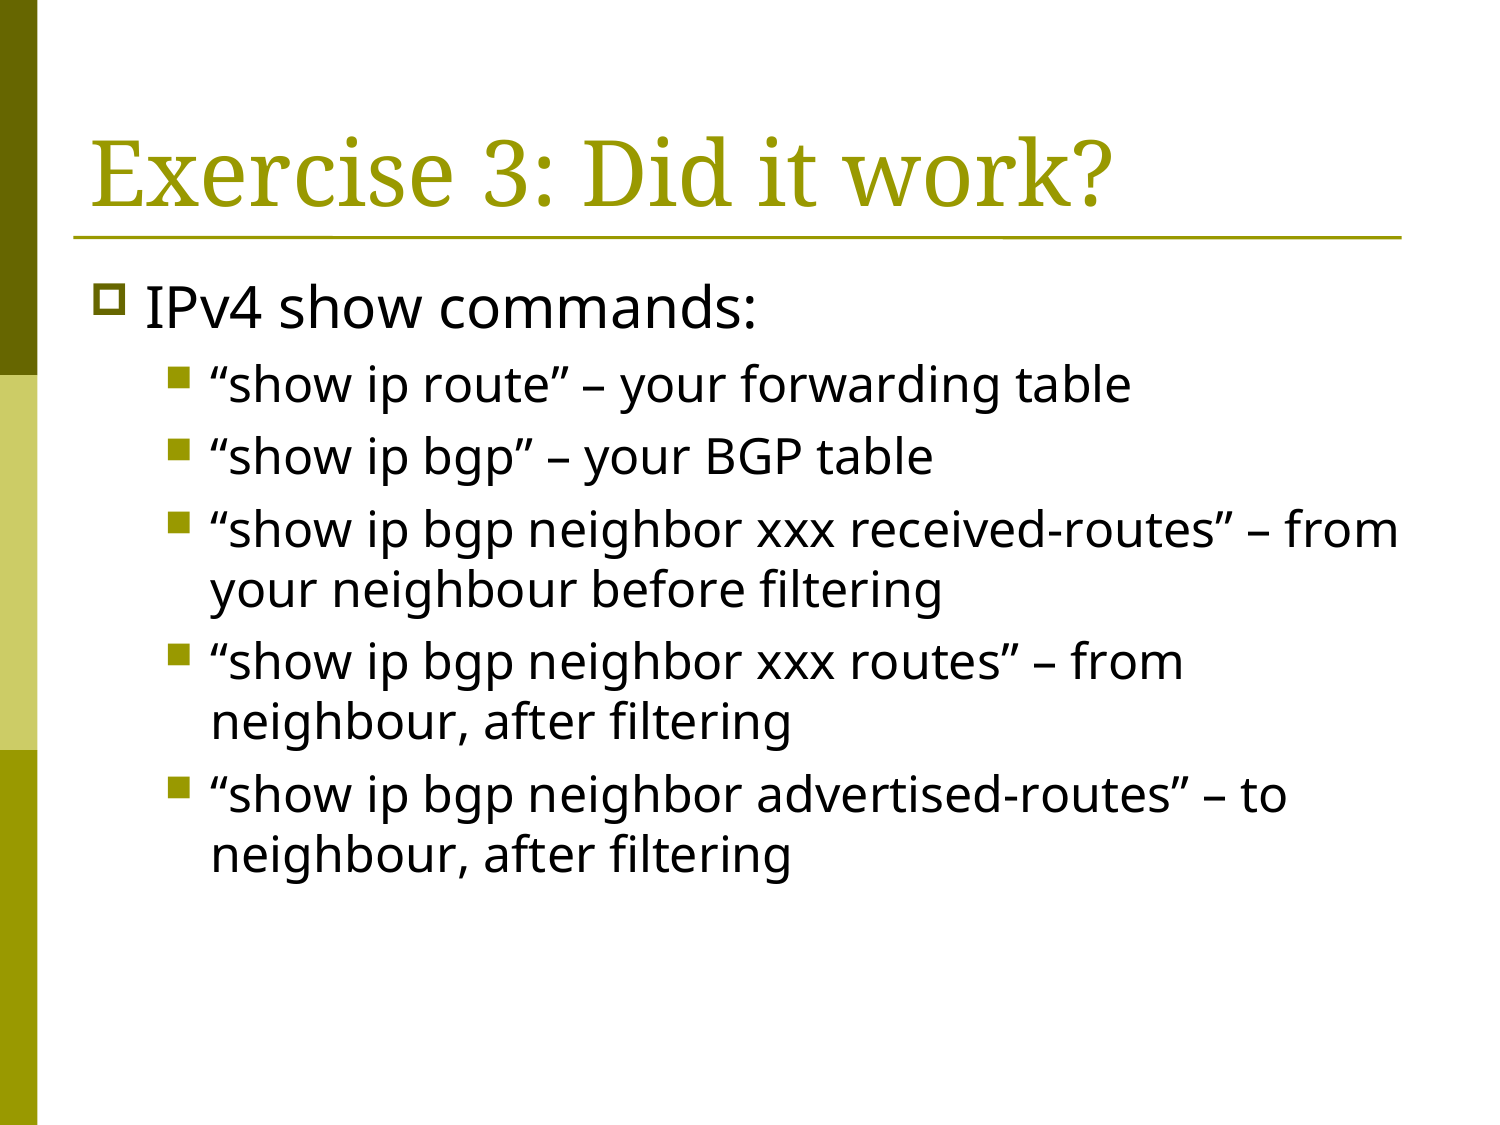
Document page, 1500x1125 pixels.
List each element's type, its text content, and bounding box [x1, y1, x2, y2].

title Exercise 3: Did it work? [75, 45, 1426, 233]
list IPv4 show commands: “show ip route” – your forwarding table “show ip bgp” – your BGP table “show ip bgp neighbor xxx received-routes” – from your neighbour before filtering “show ip bgp neighbor xxx routes” – from neighbour, after filtering “show ip bgp neighbor advertised-routes” – to neighbour, after filtering [75, 262, 1426, 1006]
